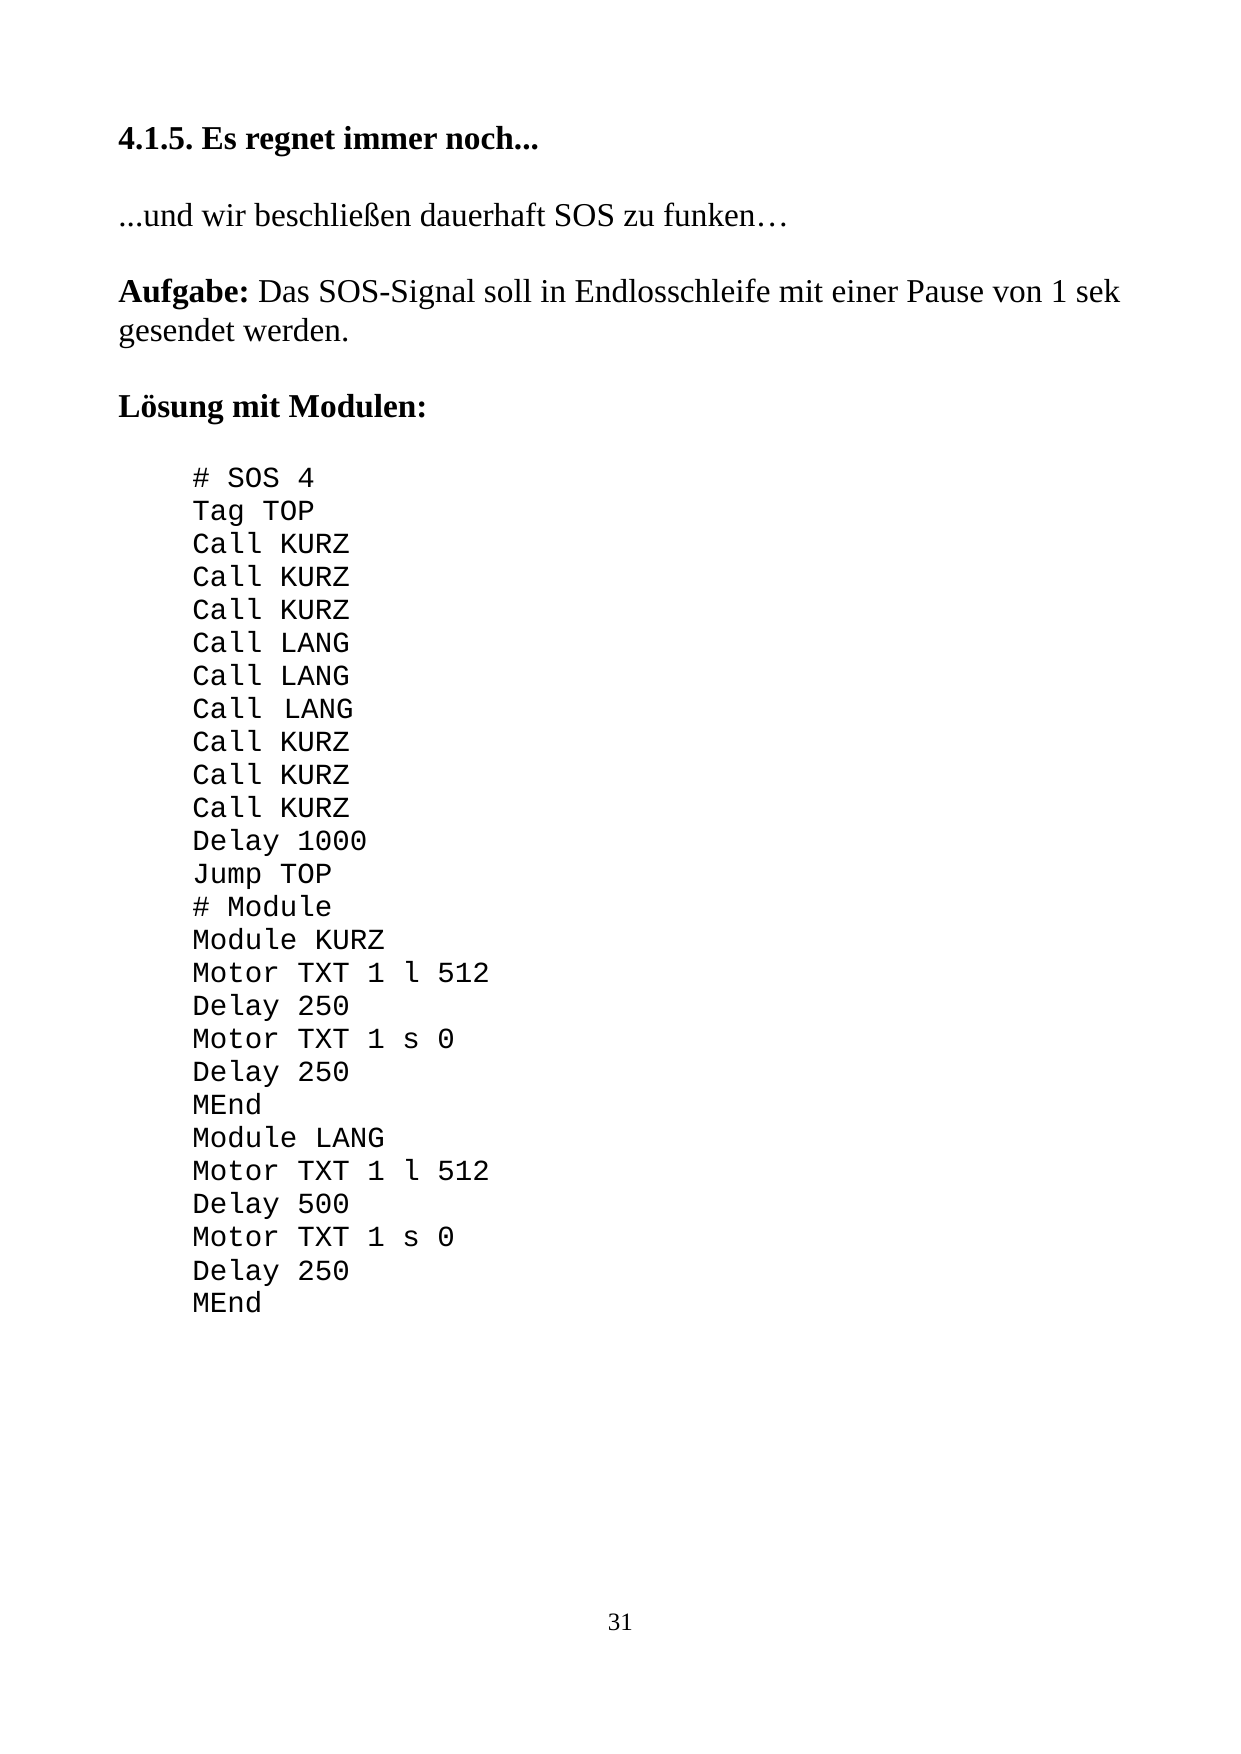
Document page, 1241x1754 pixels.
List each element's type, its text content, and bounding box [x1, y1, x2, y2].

text Call LANG [118, 628, 1122, 661]
text Call KURZ [118, 595, 1122, 628]
text Jump TOP [118, 859, 1122, 892]
text Module LANG [118, 1123, 1122, 1157]
text Tag TOP [118, 496, 1122, 529]
text Delay 250 [118, 1057, 1122, 1091]
text Motor TXT 1 l 512 [118, 1157, 1122, 1189]
text Motor TXT 1 s 0 [118, 1024, 1122, 1057]
text Aufgabe: Das SOS-Signal soll in Endlosschleife mit einer Pause von 1 sek gesendet werden. [118, 271, 1122, 348]
text Call KURZ [118, 529, 1122, 562]
text Call KURZ [118, 760, 1122, 793]
text Call KURZ [118, 793, 1122, 826]
text Motor TXT 1 l 512 [118, 958, 1122, 991]
text Delay 250 [118, 1256, 1122, 1289]
text Call LANG [118, 661, 1122, 694]
text ...und wir beschließen dauerhaft SOS zu funken… [118, 195, 1122, 233]
text Delay 500 [118, 1189, 1122, 1223]
text Call LANG [118, 694, 1122, 727]
text Delay 250 [118, 991, 1122, 1024]
text Call KURZ [118, 562, 1122, 595]
text MEnd [118, 1091, 1122, 1123]
text # Module [118, 892, 1122, 925]
text 4.1.5. Es regnet immer noch... [118, 118, 1122, 156]
text Call KURZ [118, 727, 1122, 760]
text Motor TXT 1 s 0 [118, 1223, 1122, 1256]
text # SOS 4 [118, 463, 1122, 496]
text Delay 1000 [118, 826, 1122, 859]
text MEnd [118, 1289, 1122, 1322]
text Module KURZ [118, 925, 1122, 958]
text Lösung mit Modulen: [118, 386, 1122, 425]
